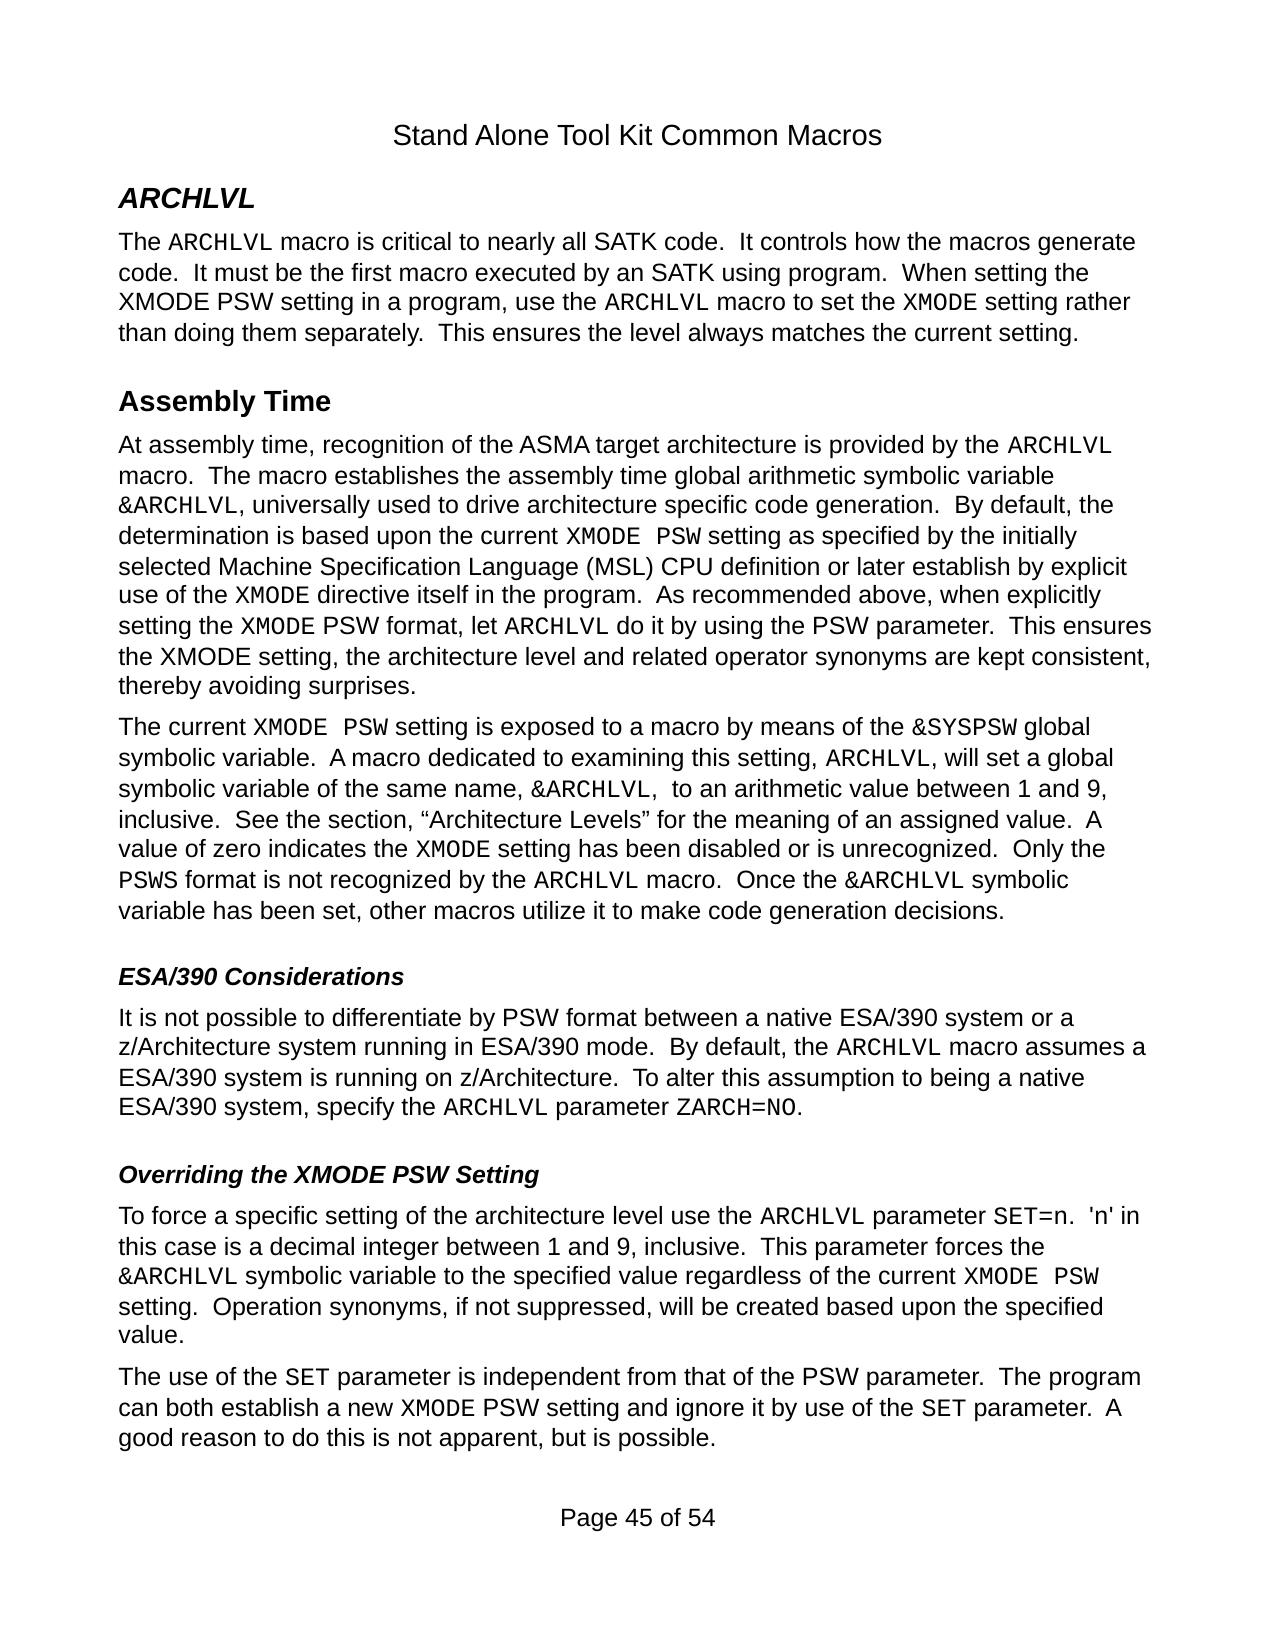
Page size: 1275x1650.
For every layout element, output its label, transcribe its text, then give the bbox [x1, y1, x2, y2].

text It is not possible to differentiate by PSW format between a native ESA/390 system or a z/Architecture system running in ESA/390 mode. By default, the ARCHLVL macro assumes a ESA/390 system is running on z/Architecture. To alter this assumption to being a native ESA/390 system, specify the ARCHLVL parameter ZARCH=NO. [118, 1003, 1157, 1122]
text The ARCHLVL macro is critical to nearly all SATK code. It controls how the macros generate code. It must be the first macro executed by an SATK using program. When setting the XMODE PSW setting in a program, use the ARCHLVL macro to set the XMODE setting rather than doing them separately. This ensures the level always matches the current setting. [118, 227, 1157, 347]
subtitle Overriding the XMODE PSW Setting [118, 1160, 1157, 1188]
text The use of the SET parameter is independent from that of the PSW parameter. The program can both establish a new XMODE PSW setting and ignore it by use of the SET parameter. A good reason to do this is not apparent, but is possible. [118, 1362, 1157, 1452]
subtitle ESA/390 Considerations [118, 962, 1157, 991]
text The current XMODE PSW setting is exposed to a macro by means of the &SYSPSW global symbolic variable. A macro dedicated to examining this setting, ARCHLVL, will set a global symbolic variable of the same name, &ARCHLVL, to an arithmetic value between 1 and 9, inclusive. See the section, “Architecture Levels” for the meaning of an assigned value. A value of zero indicates the XMODE setting has been disabled or is unrecognized. Only the PSWS format is not recognized by the ARCHLVL macro. Once the &ARCHLVL symbolic variable has been set, other macros utilize it to make code generation decisions. [118, 712, 1157, 924]
subtitle ARCHLVL [118, 181, 1157, 215]
subtitle Assembly Time [118, 384, 1157, 418]
text To force a specific setting of the architecture level use the ARCHLVL parameter SET=n. 'n' in this case is a decimal integer between 1 and 9, inclusive. This parameter forces the &ARCHLVL symbolic variable to the specified value regardless of the current XMODE PSW setting. Operation synonyms, if not suppressed, will be created based upon the specified value. [118, 1201, 1157, 1349]
text At assembly time, recognition of the ASMA target architecture is provided by the ARCHLVL macro. The macro establishes the assembly time global arithmetic symbolic variable &ARCHLVL, universally used to drive architecture specific code generation. By default, the determination is based upon the current XMODE PSW setting as specified by the initially selected Machine Specification Language (MSL) CPU definition or later establish by explicit use of the XMODE directive itself in the program. As recommended above, when explicitly setting the XMODE PSW format, let ARCHLVL do it by using the PSW parameter. This ensures the XMODE setting, the architecture level and related operator synonyms are kept consistent, thereby avoiding surprises. [118, 430, 1157, 700]
